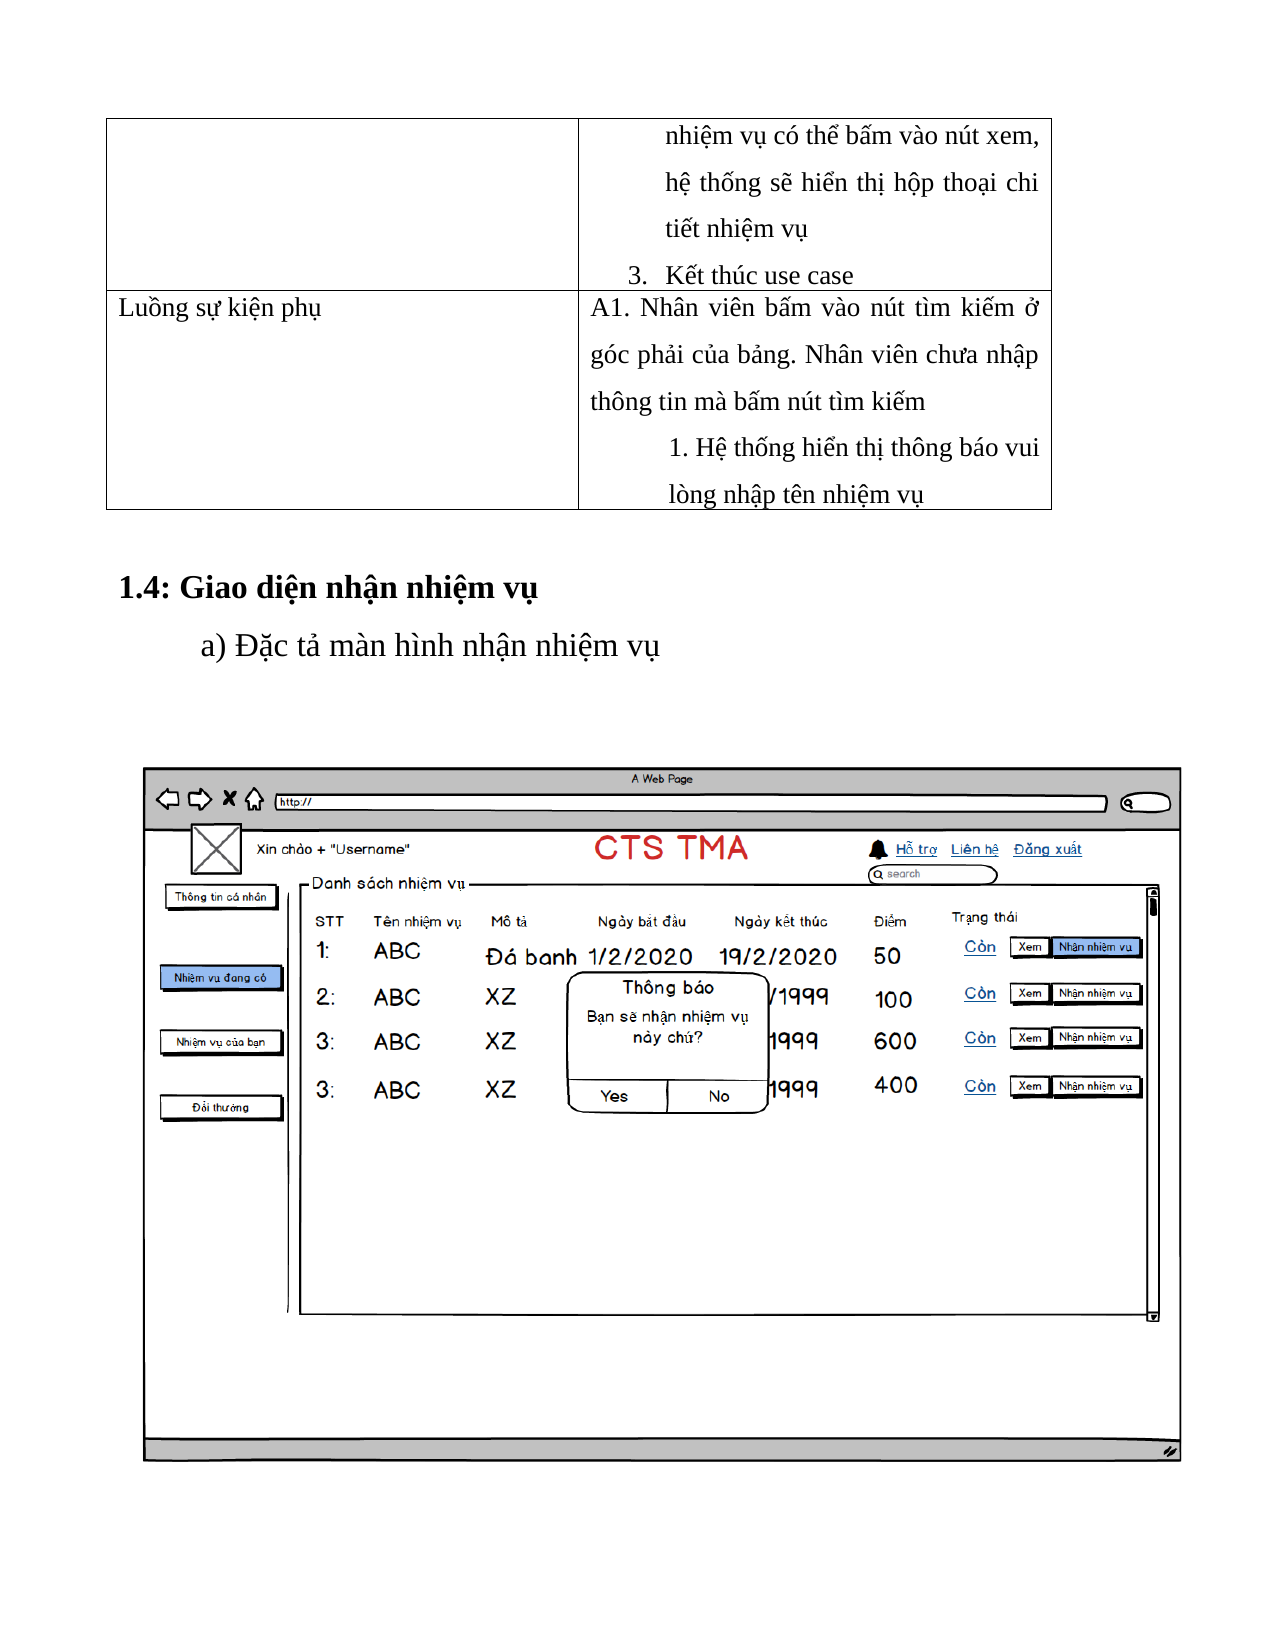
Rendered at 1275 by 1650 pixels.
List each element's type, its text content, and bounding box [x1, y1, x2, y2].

table_cell Luồng sự kiện phụ [107, 291, 578, 509]
table_cell A1. Nhân viên bấm vào nút tìm kiếm ở góc phải của bảng. Nhân viên chưa nhập thông tin mà bấm nút tìm kiếm 1. Hệ thống hiển thị thông báo vui lòng nhập tên nhiệm vụ [579, 291, 1051, 509]
picture [142, 767, 1182, 1462]
text 1.4: Giao diện nhận nhiệm vụ [118, 568, 1157, 606]
table_cell [107, 119, 578, 290]
table_cell nhiệm vụ có thể bấm vào nút xem, hệ thống sẽ hiển thị hộp thoại chi tiết nhiệm vụ Kết thúc use case [579, 119, 1051, 290]
text a) Đặc tả màn hình nhận nhiệm vụ [118, 625, 1157, 663]
